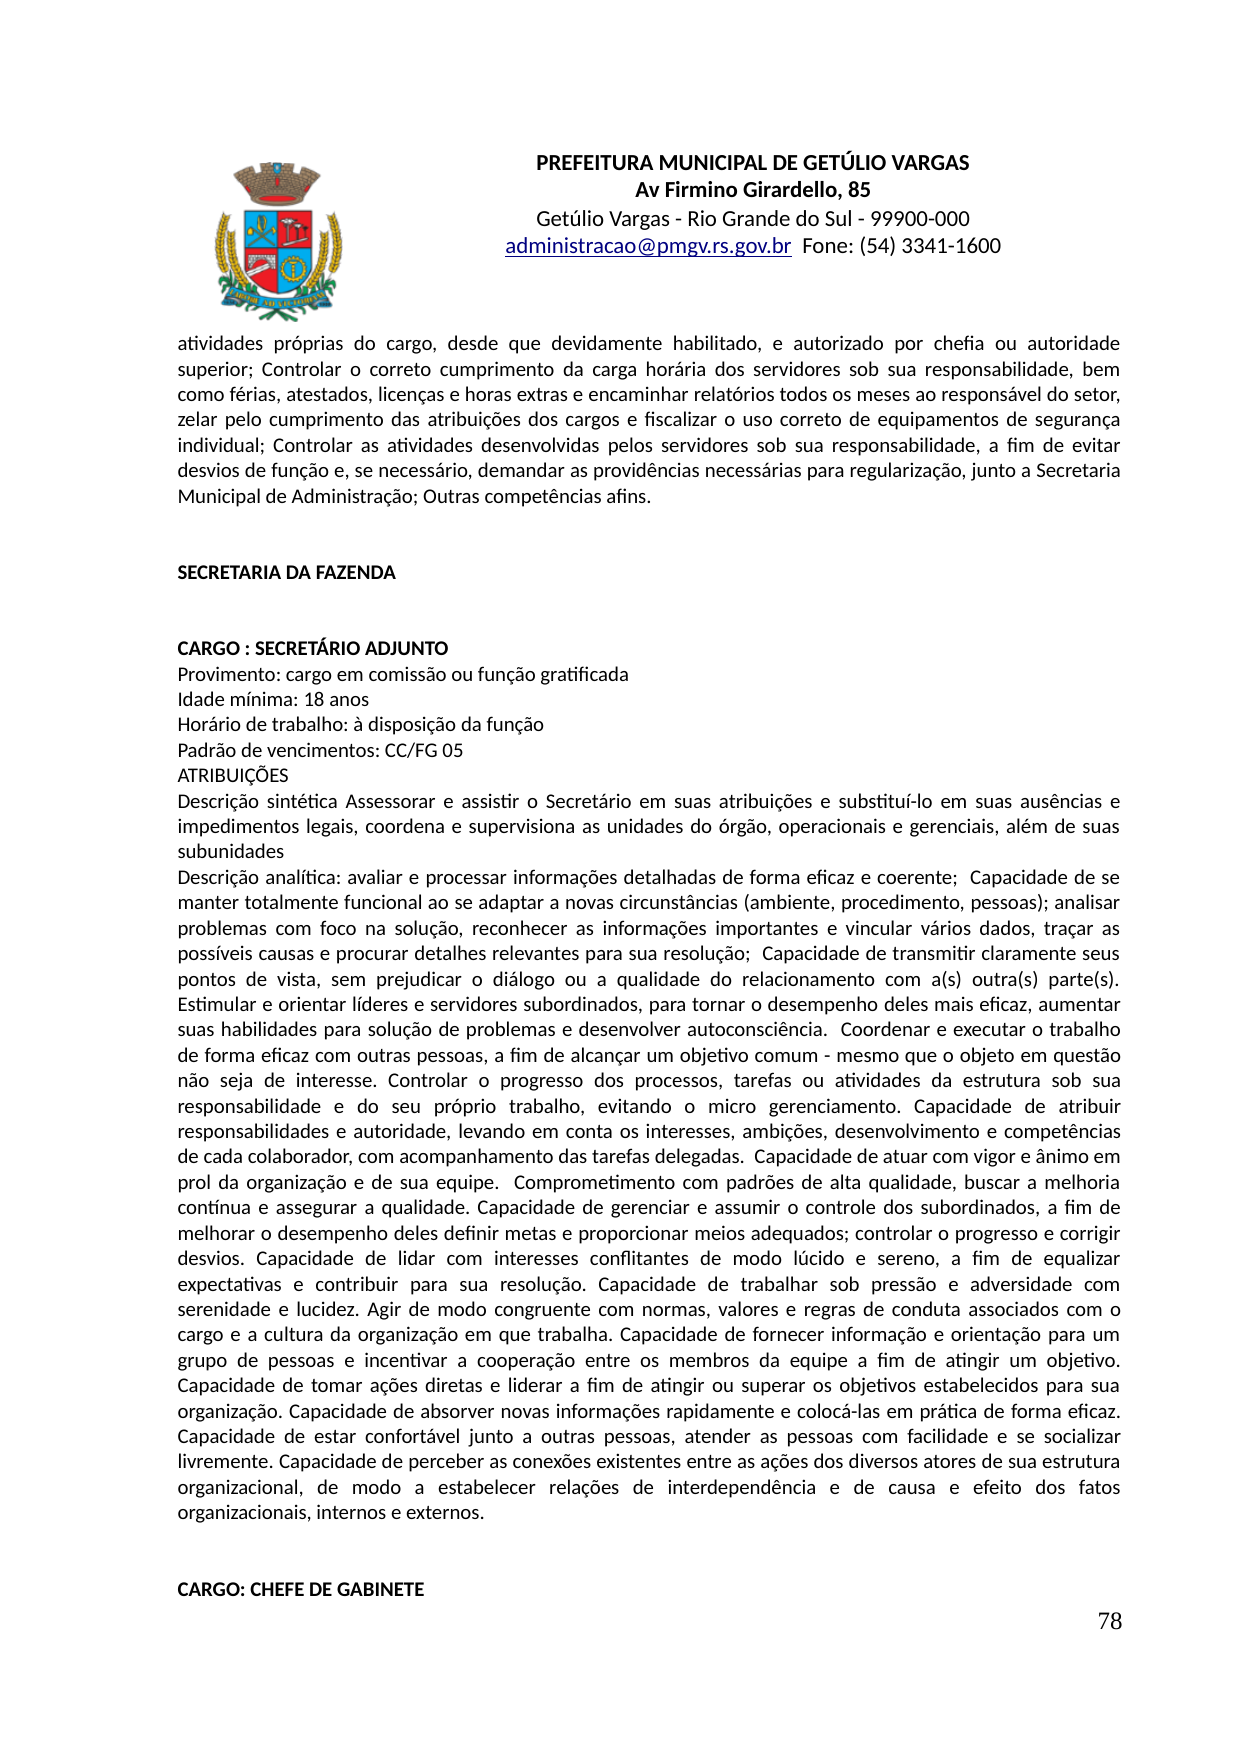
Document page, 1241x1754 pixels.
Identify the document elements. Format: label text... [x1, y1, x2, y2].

text CARGO : SECRETÁRIO ADJUNTO [177, 635, 1122, 661]
text Idade mínima: 18 anos [177, 686, 1122, 712]
text Padrão de vencimentos: CC/FG 05 [177, 737, 1122, 762]
text CARGO: CHEFE DE GABINETE [177, 1576, 1122, 1601]
text atividades próprias do cargo, desde que devidamente habilitado, e autorizado por chefia ou autoridade superior; Controlar o correto cumprimento da carga horária dos servidores sob sua responsabilidade, bem como férias, atestados, licenças e horas extras e encaminhar relatórios todos os meses ao responsável do setor, zelar pelo cumprimento das atribuições dos cargos e fiscalizar o uso correto de equipamentos de segurança individual; Controlar as atividades desenvolvidas pelos servidores sob sua responsabilidade, a fim de evitar desvios de função e, se necessário, demandar as providências necessárias para regularização, junto a Secretaria Municipal de Administração; Outras competências afins. [177, 330, 1122, 508]
text Descrição analítica: avaliar e processar informações detalhadas de forma eficaz e coerente; Capacidade de se manter totalmente funcional ao se adaptar a novas circunstâncias (ambiente, procedimento, pessoas); analisar problemas com foco na solução, reconhecer as informações importantes e vincular vários dados, traçar as possíveis causas e procurar detalhes relevantes para sua resolução; Capacidade de transmitir claramente seus pontos de vista, sem prejudicar o diálogo ou a qualidade do relacionamento com a(s) outra(s) parte(s). Estimular e orientar líderes e servidores subordinados, para tornar o desempenho deles mais eficaz, aumentar suas habilidades para solução de problemas e desenvolver autoconsciência. Coordenar e executar o trabalho de forma eficaz com outras pessoas, a fim de alcançar um objetivo comum - mesmo que o objeto em questão não seja de interesse. Controlar o progresso dos processos, tarefas ou atividades da estrutura sob sua responsabilidade e do seu próprio trabalho, evitando o micro gerenciamento. Capacidade de atribuir responsabilidades e autoridade, levando em conta os interesses, ambições, desenvolvimento e competências de cada colaborador, com acompanhamento das tarefas delegadas. Capacidade de atuar com vigor e ânimo em prol da organização e de sua equipe. Comprometimento com padrões de alta qualidade, buscar a melhoria contínua e assegurar a qualidade. Capacidade de gerenciar e assumir o controle dos subordinados, a fim de melhorar o desempenho deles definir metas e proporcionar meios adequados; controlar o progresso e corrigir desvios. Capacidade de lidar com interesses conflitantes de modo lúcido e sereno, a fim de equalizar expectativas e contribuir para sua resolução. Capacidade de trabalhar sob pressão e adversidade com serenidade e lucidez. Agir de modo congruente com normas, valores e regras de conduta associados com o cargo e a cultura da organização em que trabalha. Capacidade de fornecer informação e orientação para um grupo de pessoas e incentivar a cooperação entre os membros da equipe a fim de atingir um objetivo. Capacidade de tomar ações diretas e liderar a fim de atingir ou superar os objetivos estabelecidos para sua organização. Capacidade de absorver novas informações rapidamente e colocá-las em prática de forma eficaz. Capacidade de estar confortável junto a outras pessoas, atender as pessoas com facilidade e se socializar livremente. Capacidade de perceber as conexões existentes entre as ações dos diversos atores de sua estrutura organizacional, de modo a estabelecer relações de interdependência e de causa e efeito dos fatos organizacionais, internos e externos. [177, 864, 1122, 1525]
text SECRETARIA DA FAZENDA [177, 559, 1122, 584]
text ATRIBUIÇÕES [177, 762, 1122, 788]
text Provimento: cargo em comissão ou função gratificada [177, 661, 1122, 686]
text Horário de trabalho: à disposição da função [177, 712, 1122, 737]
text Descrição sintética Assessorar e assistir o Secretário em suas atribuições e substituí-lo em suas ausências e impedimentos legais, coordena e supervisiona as unidades do órgão, operacionais e gerenciais, além de suas subunidades [177, 788, 1122, 864]
